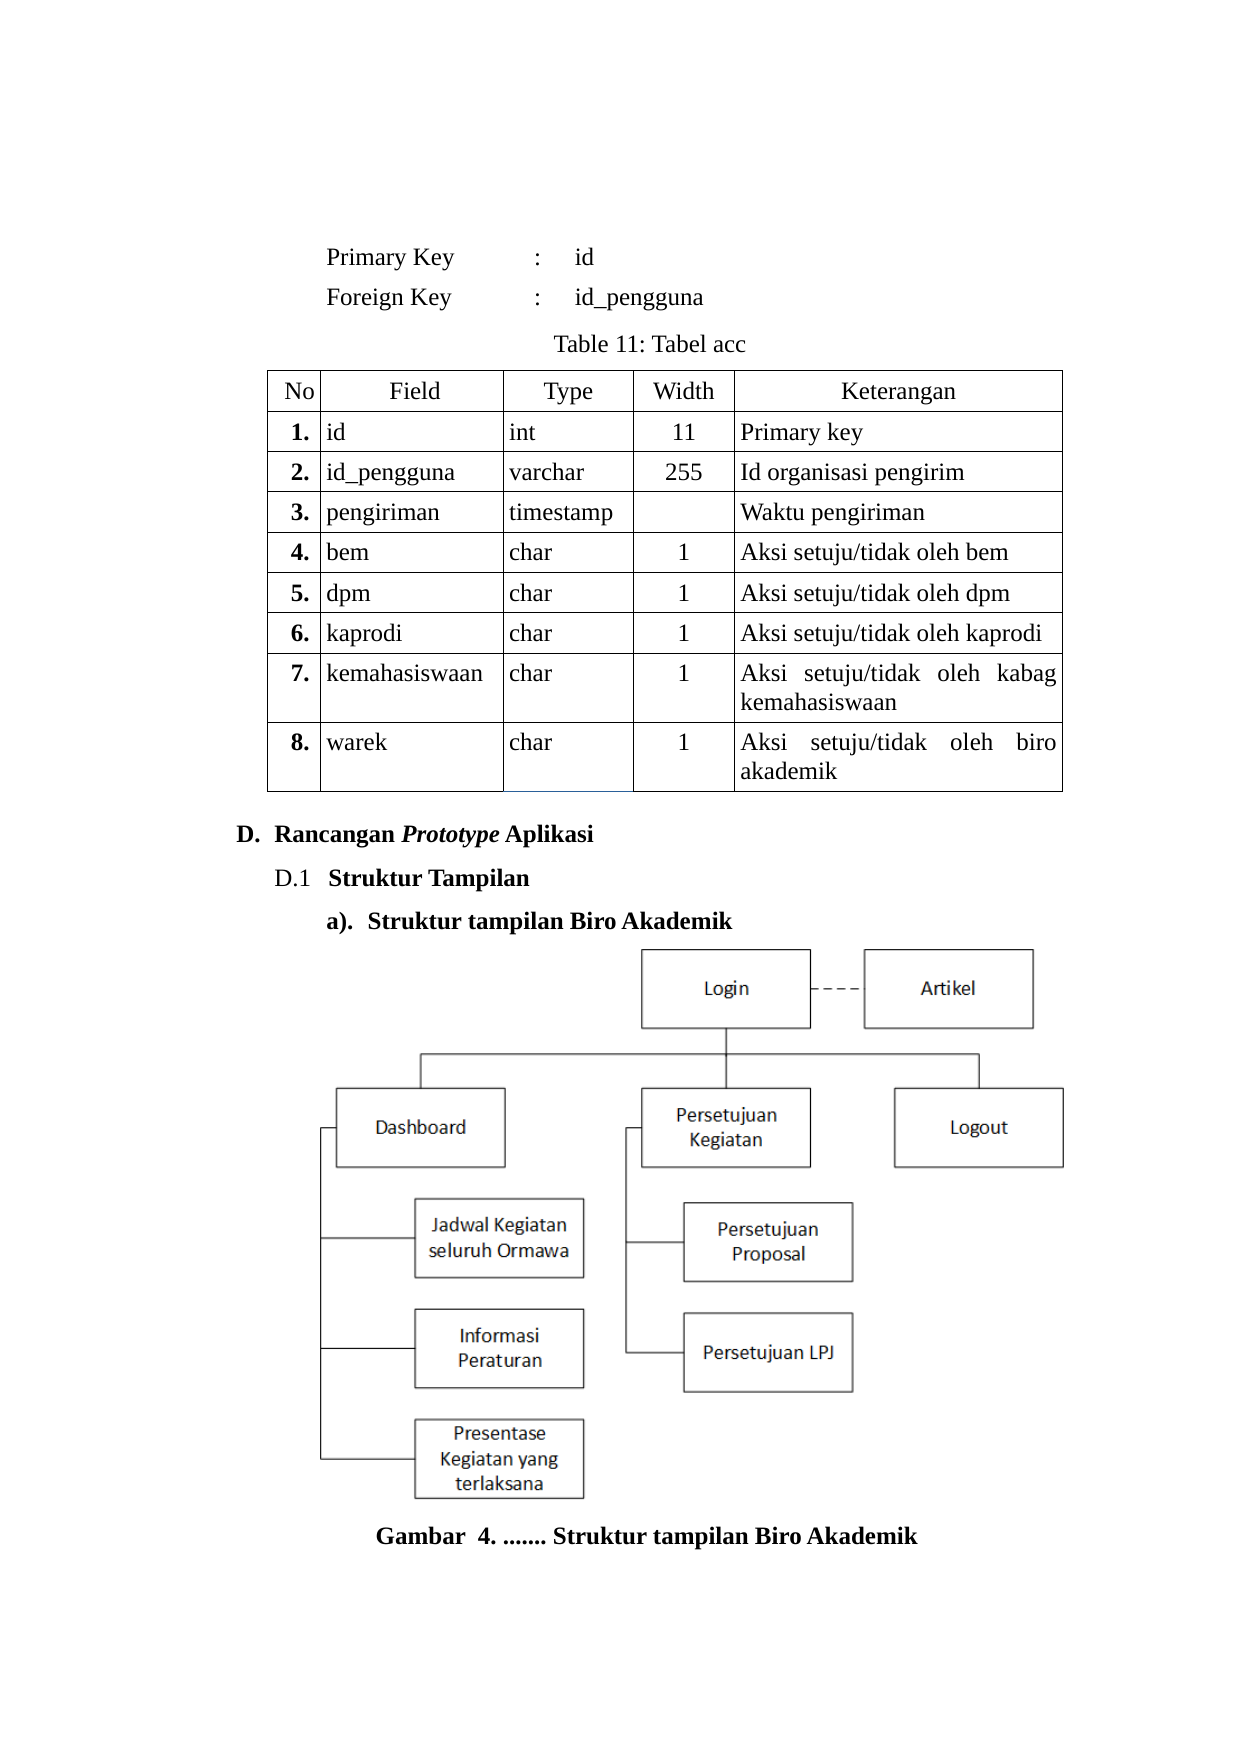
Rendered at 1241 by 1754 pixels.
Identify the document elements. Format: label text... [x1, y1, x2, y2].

table_cell [268, 452, 320, 491]
table_cell : [528, 276, 569, 317]
table_cell varchar [504, 452, 633, 491]
table_cell char [504, 723, 633, 791]
table_cell [268, 613, 320, 653]
table_cell pengiriman [321, 492, 503, 532]
table_cell 1 [634, 723, 734, 791]
picture [319, 948, 1065, 1507]
table_cell kaprodi [321, 613, 503, 653]
table_cell char [504, 613, 633, 653]
table_cell timestamp [504, 492, 633, 532]
text Gambar 4. ....... Struktur tampilan Biro Akademik [236, 1507, 1063, 1549]
table_cell dpm [321, 573, 503, 612]
table_cell warek [321, 723, 503, 791]
list Struktur Tampilan [274, 863, 1063, 891]
table_cell 1 [634, 654, 734, 722]
table_cell Primary key [735, 412, 1062, 451]
table_cell 1 [634, 533, 734, 572]
table_cell [274, 236, 320, 276]
table_cell Aksi setuju/tidak oleh kabag kemahasiswaan [735, 654, 1062, 722]
table_cell id_pengguna [569, 276, 1062, 317]
table_cell [274, 276, 320, 317]
table_header No [268, 371, 320, 411]
table_cell Id organisasi pengirim [735, 452, 1062, 491]
text Table 11: Tabel acc [236, 329, 1063, 358]
table_cell Foreign Key [320, 276, 528, 317]
table_header Width [634, 371, 734, 411]
table_cell char [504, 533, 633, 572]
table_cell [268, 533, 320, 572]
table_cell 255 [634, 452, 734, 491]
table_cell id_pengguna [321, 452, 503, 491]
table_cell char [504, 654, 633, 722]
table_cell : [528, 236, 569, 276]
table_cell [268, 654, 320, 722]
table_header Field [321, 371, 503, 411]
table_cell bem [321, 533, 503, 572]
table_cell 1 [634, 573, 734, 612]
table_cell id [569, 236, 1062, 276]
table_cell [268, 492, 320, 532]
list Struktur tampilan Biro Akademik [326, 906, 1063, 934]
table_header Type [504, 371, 633, 411]
table_cell int [504, 412, 633, 451]
table_cell char [504, 573, 633, 612]
table_cell 11 [634, 412, 734, 451]
table_cell [634, 492, 734, 532]
table_cell [268, 723, 320, 791]
table_cell 1 [634, 613, 734, 653]
table_cell Aksi setuju/tidak oleh kaprodi [735, 613, 1062, 653]
table_cell [268, 412, 320, 451]
table_header Keterangan [735, 371, 1062, 411]
table_cell Waktu pengiriman [735, 492, 1062, 532]
list Rancangan Prototype Aplikasi [236, 819, 1063, 848]
table_cell Aksi setuju/tidak oleh dpm [735, 573, 1062, 612]
table_cell id [321, 412, 503, 451]
table_cell Aksi setuju/tidak oleh biro akademik [735, 723, 1062, 791]
table_cell Primary Key [320, 236, 528, 276]
table_cell [268, 573, 320, 612]
table_cell kemahasiswaan [321, 654, 503, 722]
table_cell Aksi setuju/tidak oleh bem [735, 533, 1062, 572]
